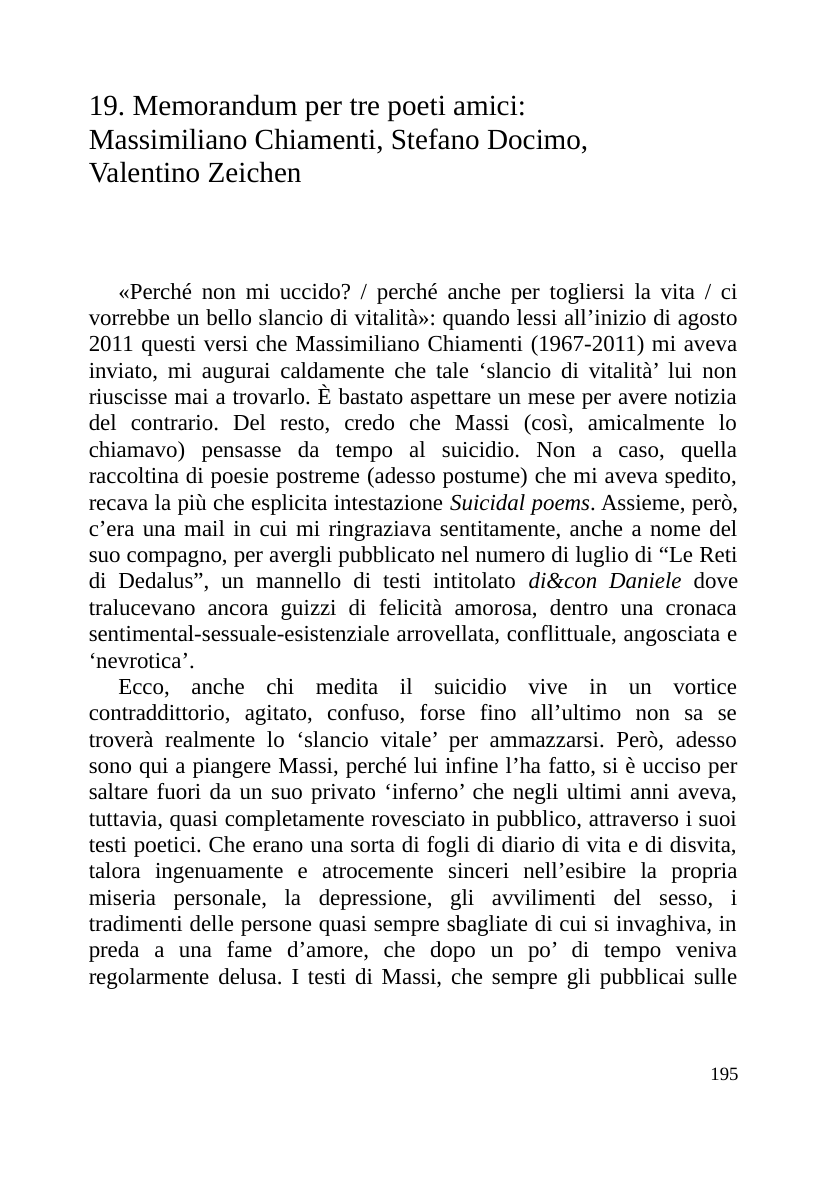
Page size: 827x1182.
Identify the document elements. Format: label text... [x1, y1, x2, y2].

subtitle Massimiliano Chiamenti, Stefano Docimo, [88, 122, 738, 156]
text «Perché non mi uccido? / perché anche per togliersi la vita / ci vorrebbe un bello slancio di vitalità»: quando lessi all’inizio di agosto 2011 questi versi che Massimiliano Chiamenti (1967-2011) mi aveva inviato, mi augurai caldamente che tale ‘slancio di vitalità’ lui non riuscisse mai a trovarlo. È bastato aspettare un mese per avere notizia del contrario. Del resto, credo che Massi (così, amicalmente lo chiamavo) pensasse da tempo al suicidio. Non a caso, quella raccoltina di poesie postreme (adesso postume) che mi aveva spedito, recava la più che esplicita intestazione Suicidal poems. Assieme, però, c’era una mail in cui mi ringraziava sentitamente, anche a nome del suo compagno, per avergli pubblicato nel numero di luglio di “Le Reti di Dedalus”, un mannello di testi intitolato di&con Daniele dove tralucevano ancora guizzi di felicità amorosa, dentro una cronaca sentimental-sessuale-esistenziale arrovellata, conflittuale, angosciata e ‘nevrotica’. [88, 278, 738, 673]
text Ecco, anche chi medita il suicidio vive in un vortice contraddittorio, agitato, confuso, forse fino all’ultimo non sa se troverà realmente lo ‘slancio vitale’ per ammazzarsi. Però, adesso sono qui a piangere Massi, perché lui infine l’ha fatto, si è ucciso per saltare fuori da un suo privato ‘inferno’ che negli ultimi anni aveva, tuttavia, quasi completamente rovesciato in pubblico, attraverso i suoi testi poetici. Che erano una sorta di fogli di diario di vita e di disvita, talora ingenuamente e atrocemente sinceri nell’esibire la propria miseria personale, la depressione, gli avvilimenti del sesso, i tradimenti delle persone quasi sempre sbagliate di cui si invaghiva, in preda a una fame d’amore, che dopo un po’ di tempo veniva regolarmente delusa. I testi di Massi, che sempre gli pubblicai sulle [88, 673, 738, 989]
subtitle Valentino Zeichen [88, 156, 738, 189]
subtitle 19. Memorandum per tre poeti amici: [88, 88, 738, 122]
